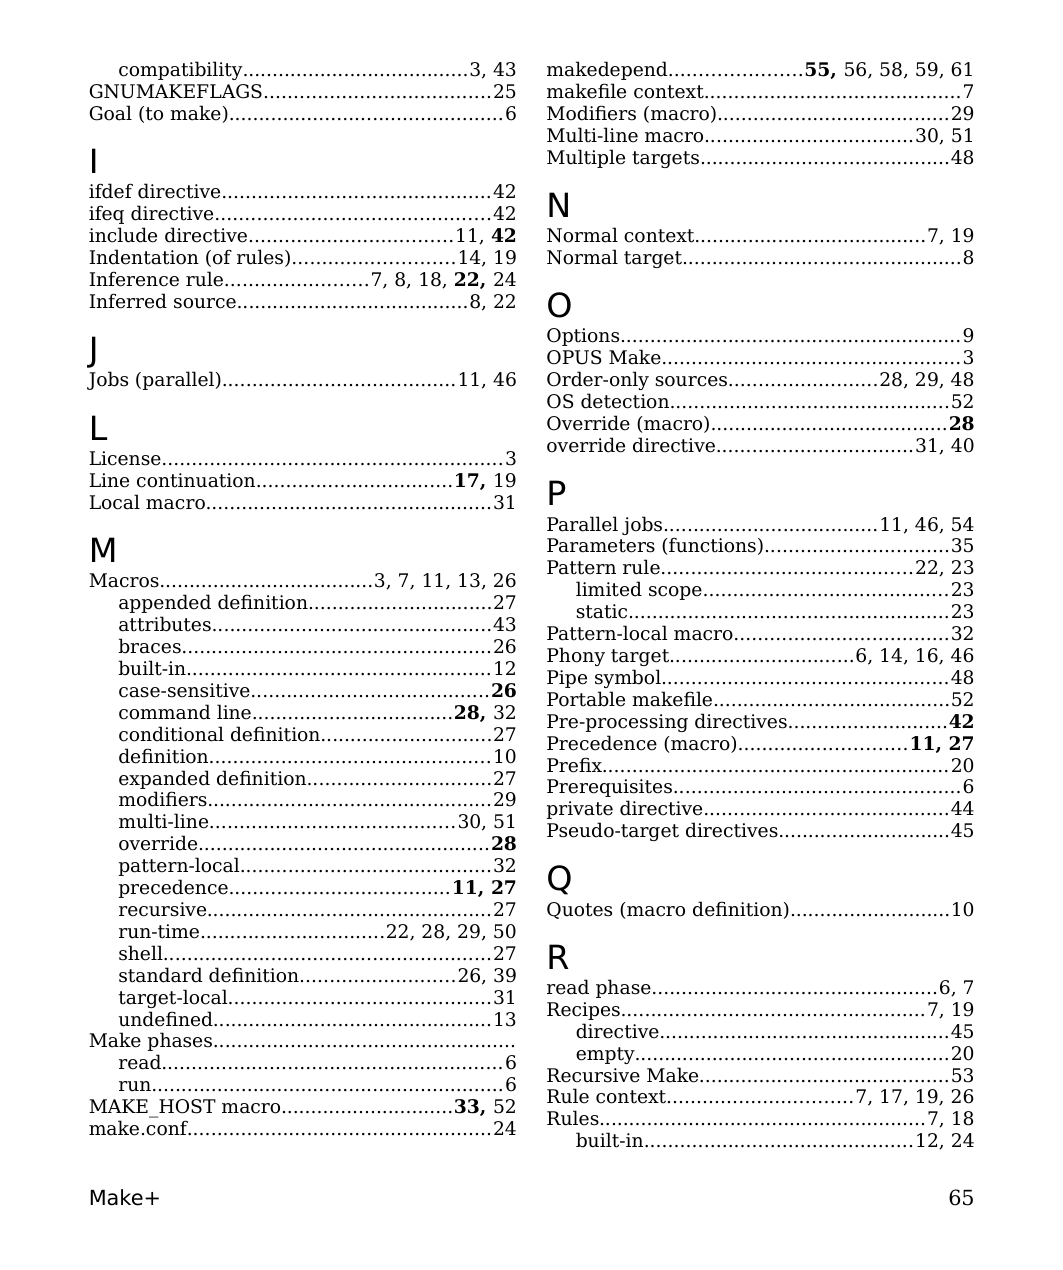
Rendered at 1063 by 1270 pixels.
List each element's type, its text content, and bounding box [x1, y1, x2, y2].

text Pattern rule 22, 23 [546, 557, 974, 579]
text Phony target 6, 14, 16, 46 [546, 645, 974, 667]
text run 6 [118, 1074, 517, 1096]
text Portable makefile 52 [546, 688, 974, 710]
text definition 10 [118, 746, 517, 768]
text Inference rule 7, 8, 18, 22, 24 [88, 269, 517, 291]
text Q [546, 860, 974, 899]
text Pseudo-target directives 45 [546, 820, 974, 842]
text override directive 31, 40 [546, 435, 974, 457]
text Pattern-local macro 32 [546, 623, 974, 645]
text Order-only sources 28, 29, 48 [546, 369, 974, 391]
text Precedence (macro) 11, 27 [546, 732, 974, 754]
text ifdef directive 42 [88, 181, 517, 203]
text modifiers 29 [118, 789, 517, 811]
text I [88, 142, 517, 181]
text Rules 7, 18 [546, 1108, 974, 1130]
text read 6 [118, 1052, 517, 1074]
text License 3 [88, 448, 517, 470]
text recursive 27 [118, 899, 517, 921]
text compatibility 3, 43 [118, 59, 517, 81]
text Pipe symbol 48 [546, 667, 974, 688]
text undefined 13 [118, 1009, 517, 1031]
text shell 27 [118, 943, 517, 965]
text override 28 [118, 833, 517, 855]
text built-in 12 [118, 658, 517, 680]
text read phase 6, 7 [546, 977, 974, 999]
text M [88, 531, 517, 570]
text static 23 [576, 601, 974, 623]
text appended definition 27 [118, 592, 517, 614]
text Inferred source 8, 22 [88, 291, 517, 313]
text Normal target 8 [546, 247, 974, 269]
text directive 45 [576, 1021, 974, 1043]
text Make phases [88, 1031, 517, 1052]
text ifeq directive 42 [88, 203, 517, 225]
text braces 26 [118, 636, 517, 658]
text Quotes (macro definition) 10 [546, 899, 974, 921]
text MAKE_HOST macro 33, 52 [88, 1096, 517, 1118]
text expanded definition 27 [118, 768, 517, 789]
text L [88, 409, 517, 448]
text precedence 11, 27 [118, 877, 517, 899]
text multi-line 30, 51 [118, 811, 517, 833]
text Line continuation 17, 19 [88, 470, 517, 492]
text makefile context 7 [546, 81, 974, 103]
text limited scope 23 [576, 579, 974, 601]
text Recipes 7, 19 [546, 999, 974, 1021]
text conditional definition 27 [118, 724, 517, 746]
text Parallel jobs 11, 46, 54 [546, 513, 974, 535]
text Modifiers (macro) 29 [546, 103, 974, 125]
text attributes 43 [118, 614, 517, 636]
text Options 9 [546, 326, 974, 347]
text makedepend 55, 56, 58, 59, 61 [546, 59, 974, 81]
text standard definition 26, 39 [118, 965, 517, 987]
text private directive 44 [546, 798, 974, 820]
text built-in 12, 24 [576, 1130, 974, 1152]
text N [546, 186, 974, 225]
text OS detection 52 [546, 391, 974, 413]
text Goal (to make) 6 [88, 103, 517, 125]
text Indentation (of rules) 14, 19 [88, 247, 517, 269]
text R [546, 938, 974, 977]
text Prefix 20 [546, 754, 974, 776]
text Rule context 7, 17, 19, 26 [546, 1086, 974, 1108]
text O [546, 287, 974, 326]
text OPUS Make 3 [546, 347, 974, 369]
text Multi-line macro 30, 51 [546, 125, 974, 147]
text Parameters (functions) 35 [546, 535, 974, 557]
text empty 20 [576, 1043, 974, 1064]
text Multiple targets 48 [546, 147, 974, 169]
text case-sensitive 26 [118, 680, 517, 702]
text run-time 22, 28, 29, 50 [118, 921, 517, 943]
text Pre-processing directives 42 [546, 710, 974, 732]
text Recursive Make 53 [546, 1064, 974, 1086]
text include directive 11, 42 [88, 225, 517, 247]
text P [546, 475, 974, 513]
text GNUMAKEFLAGS 25 [88, 81, 517, 103]
text Jobs (parallel) 11, 46 [88, 369, 517, 391]
text command line 28, 32 [118, 702, 517, 724]
text target-local 31 [118, 987, 517, 1009]
text Local macro 31 [88, 492, 517, 514]
text Macros 3, 7, 11, 13, 26 [88, 570, 517, 592]
text pattern-local 32 [118, 855, 517, 877]
text Override (macro) 28 [546, 413, 974, 435]
text Normal context 7, 19 [546, 225, 974, 247]
text make.conf 24 [88, 1118, 517, 1140]
text Prerequisites 6 [546, 776, 974, 798]
text J [88, 331, 517, 369]
